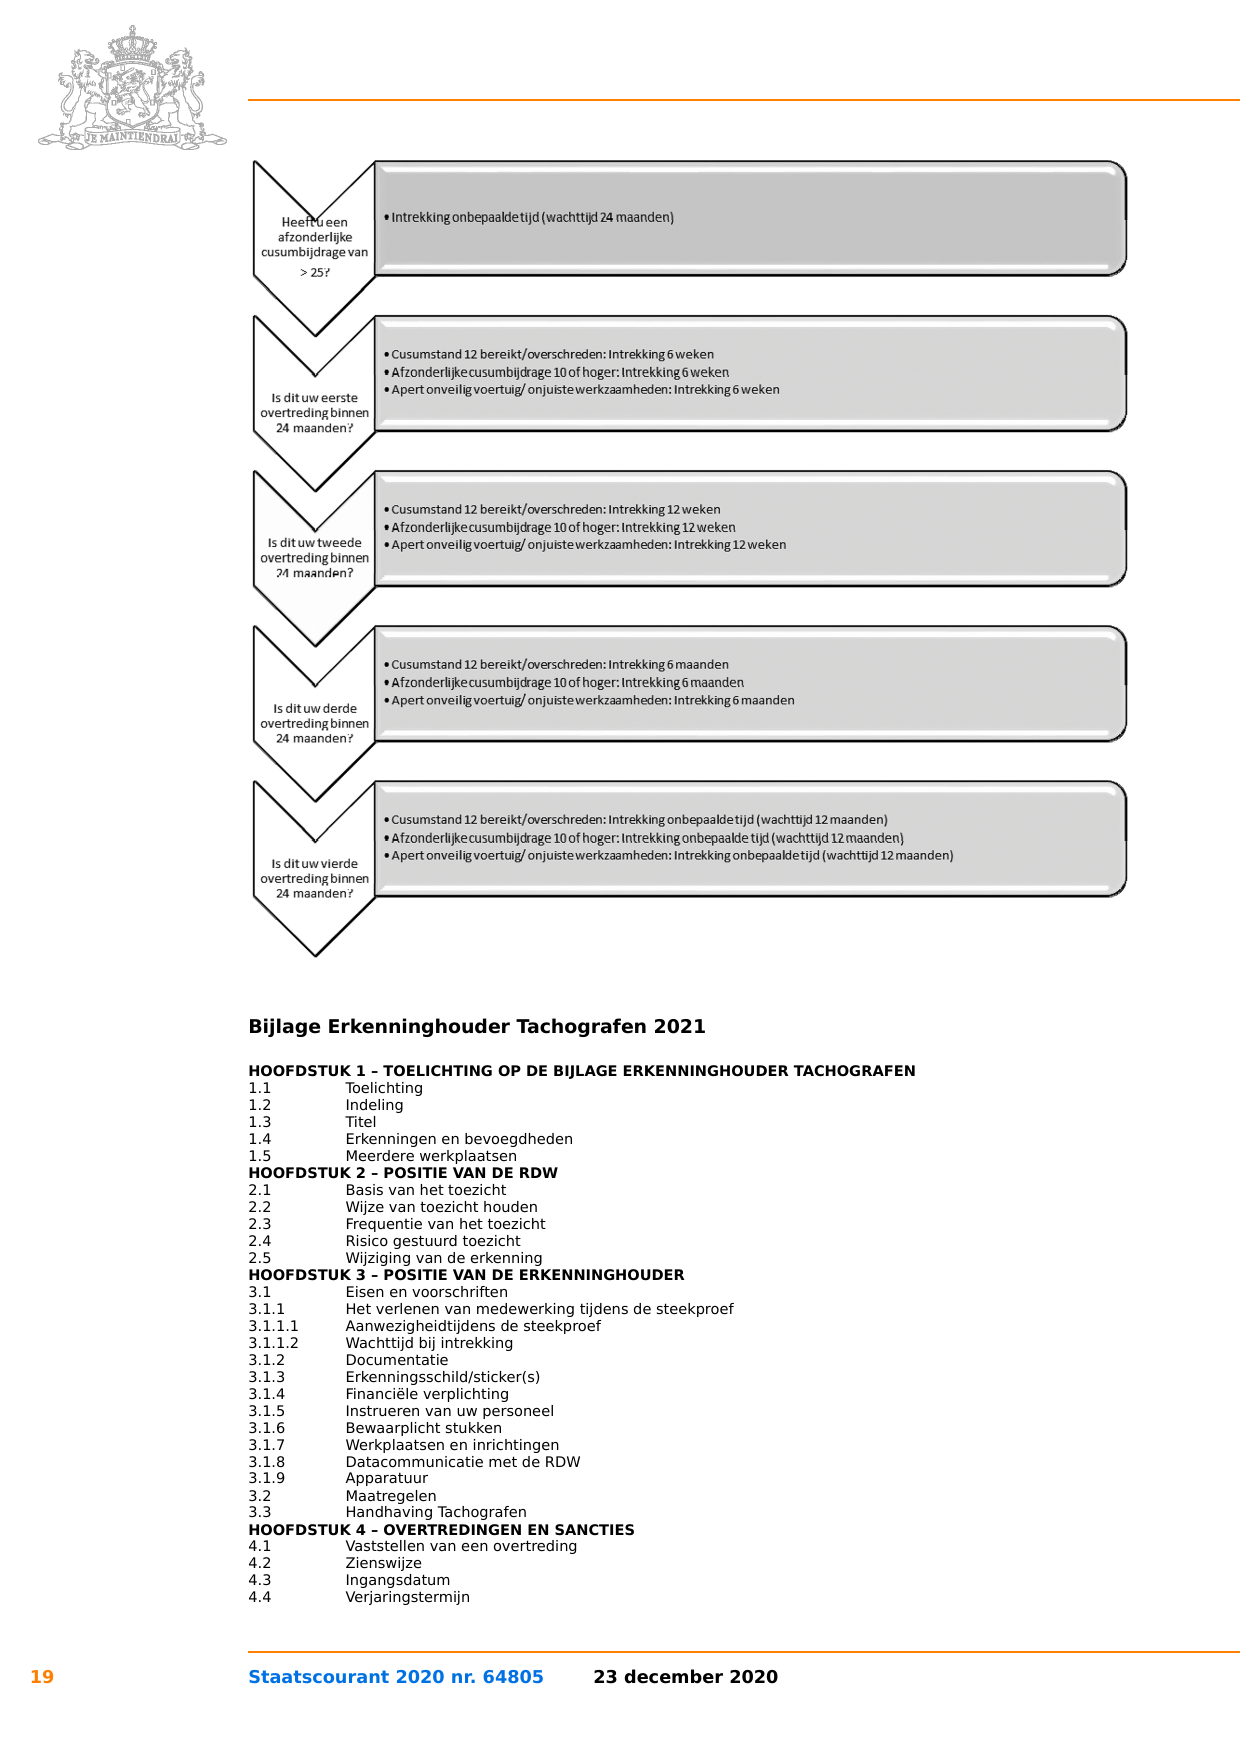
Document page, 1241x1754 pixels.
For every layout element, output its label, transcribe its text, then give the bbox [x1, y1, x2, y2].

table_header HOOFDSTUK 1 – TOELICHTING OP DE BIJLAGE ERKENNINGHOUDER TACHOGRAFEN [248, 1063, 1163, 1080]
table_cell Documentatie [340, 1352, 1163, 1368]
table_cell 2.1 [248, 1182, 339, 1199]
table_cell Wijze van toezicht houden [340, 1199, 1163, 1216]
table_cell 1.1 [248, 1080, 339, 1097]
table_cell Basis van het toezicht [340, 1182, 1163, 1199]
table_cell Werkplaatsen en inrichtingen [340, 1436, 1163, 1453]
table_cell Verjaringstermijn [340, 1589, 1163, 1606]
table_cell HOOFDSTUK 3 – POSITIE VAN DE ERKENNINGHOUDER [248, 1267, 1163, 1284]
table_cell Meerdere werkplaatsen [340, 1148, 1163, 1165]
table_cell 3.3 [248, 1504, 339, 1521]
table_cell Wijziging van de erkenning [340, 1250, 1163, 1267]
table_cell Eisen en voorschriften [340, 1284, 1163, 1301]
table_cell Risico gestuurd toezicht [340, 1233, 1163, 1250]
table_cell Titel [340, 1114, 1163, 1131]
subtitle Bijlage Erkenninghouder Tachografen 2021 [248, 1016, 1163, 1038]
table_cell 4.3 [248, 1572, 339, 1589]
table_cell 2.5 [248, 1250, 339, 1267]
table_cell Wachttijd bij intrekking [340, 1335, 1163, 1352]
table_cell Maatregelen [340, 1488, 1163, 1504]
table_cell 3.1.1.2 [248, 1335, 339, 1352]
table_cell Zienswijze [340, 1555, 1163, 1572]
table_cell Apparatuur [340, 1470, 1163, 1487]
picture [38, 25, 227, 150]
table_cell Indeling [340, 1097, 1163, 1114]
table_cell 3.1.4 [248, 1386, 339, 1402]
table_cell Datacommunicatie met de RDW [340, 1454, 1163, 1470]
table_cell 3.1.1.1 [248, 1318, 339, 1334]
table_cell 3.1.9 [248, 1470, 339, 1487]
table_cell 1.5 [248, 1148, 339, 1165]
table_cell Toelichting [340, 1080, 1163, 1097]
picture [248, 155, 1134, 964]
table_cell 1.2 [248, 1097, 339, 1114]
table_cell 3.1.6 [248, 1420, 339, 1436]
table_cell Instrueren van uw personeel [340, 1403, 1163, 1419]
table_cell 3.1 [248, 1284, 339, 1301]
table_cell 2.2 [248, 1199, 339, 1216]
table_cell 3.1.7 [248, 1436, 339, 1453]
table_cell Het verlenen van medewerking tijdens de steekproef [340, 1301, 1163, 1318]
table_cell Vaststellen van een overtreding [340, 1538, 1163, 1555]
table_cell HOOFDSTUK 4 – OVERTREDINGEN EN SANCTIES [248, 1521, 1163, 1538]
table_cell HOOFDSTUK 2 – POSITIE VAN DE RDW [248, 1165, 1163, 1182]
table_cell Erkenningsschild/sticker(s) [340, 1369, 1163, 1386]
table_cell Handhaving Tachografen [340, 1504, 1163, 1521]
table_cell 2.3 [248, 1216, 339, 1233]
table_cell Bewaarplicht stukken [340, 1420, 1163, 1436]
table_cell 3.1.3 [248, 1369, 339, 1386]
table_cell 2.4 [248, 1233, 339, 1250]
table_cell 3.1.1 [248, 1301, 339, 1318]
table_cell 3.1.8 [248, 1454, 339, 1470]
table_cell Financiële verplichting [340, 1386, 1163, 1402]
table_cell 3.2 [248, 1488, 339, 1504]
table_cell Aanwezigheidtijdens de steekproef [340, 1318, 1163, 1334]
table_cell 1.3 [248, 1114, 339, 1131]
table_cell 4.2 [248, 1555, 339, 1572]
table_cell Erkenningen en bevoegdheden [340, 1131, 1163, 1148]
table_cell 4.1 [248, 1538, 339, 1555]
table_cell 3.1.2 [248, 1352, 339, 1368]
table_cell 4.4 [248, 1589, 339, 1606]
table_cell Ingangsdatum [340, 1572, 1163, 1589]
table_cell Frequentie van het toezicht [340, 1216, 1163, 1233]
table_cell 1.4 [248, 1131, 339, 1148]
table_cell 3.1.5 [248, 1403, 339, 1419]
